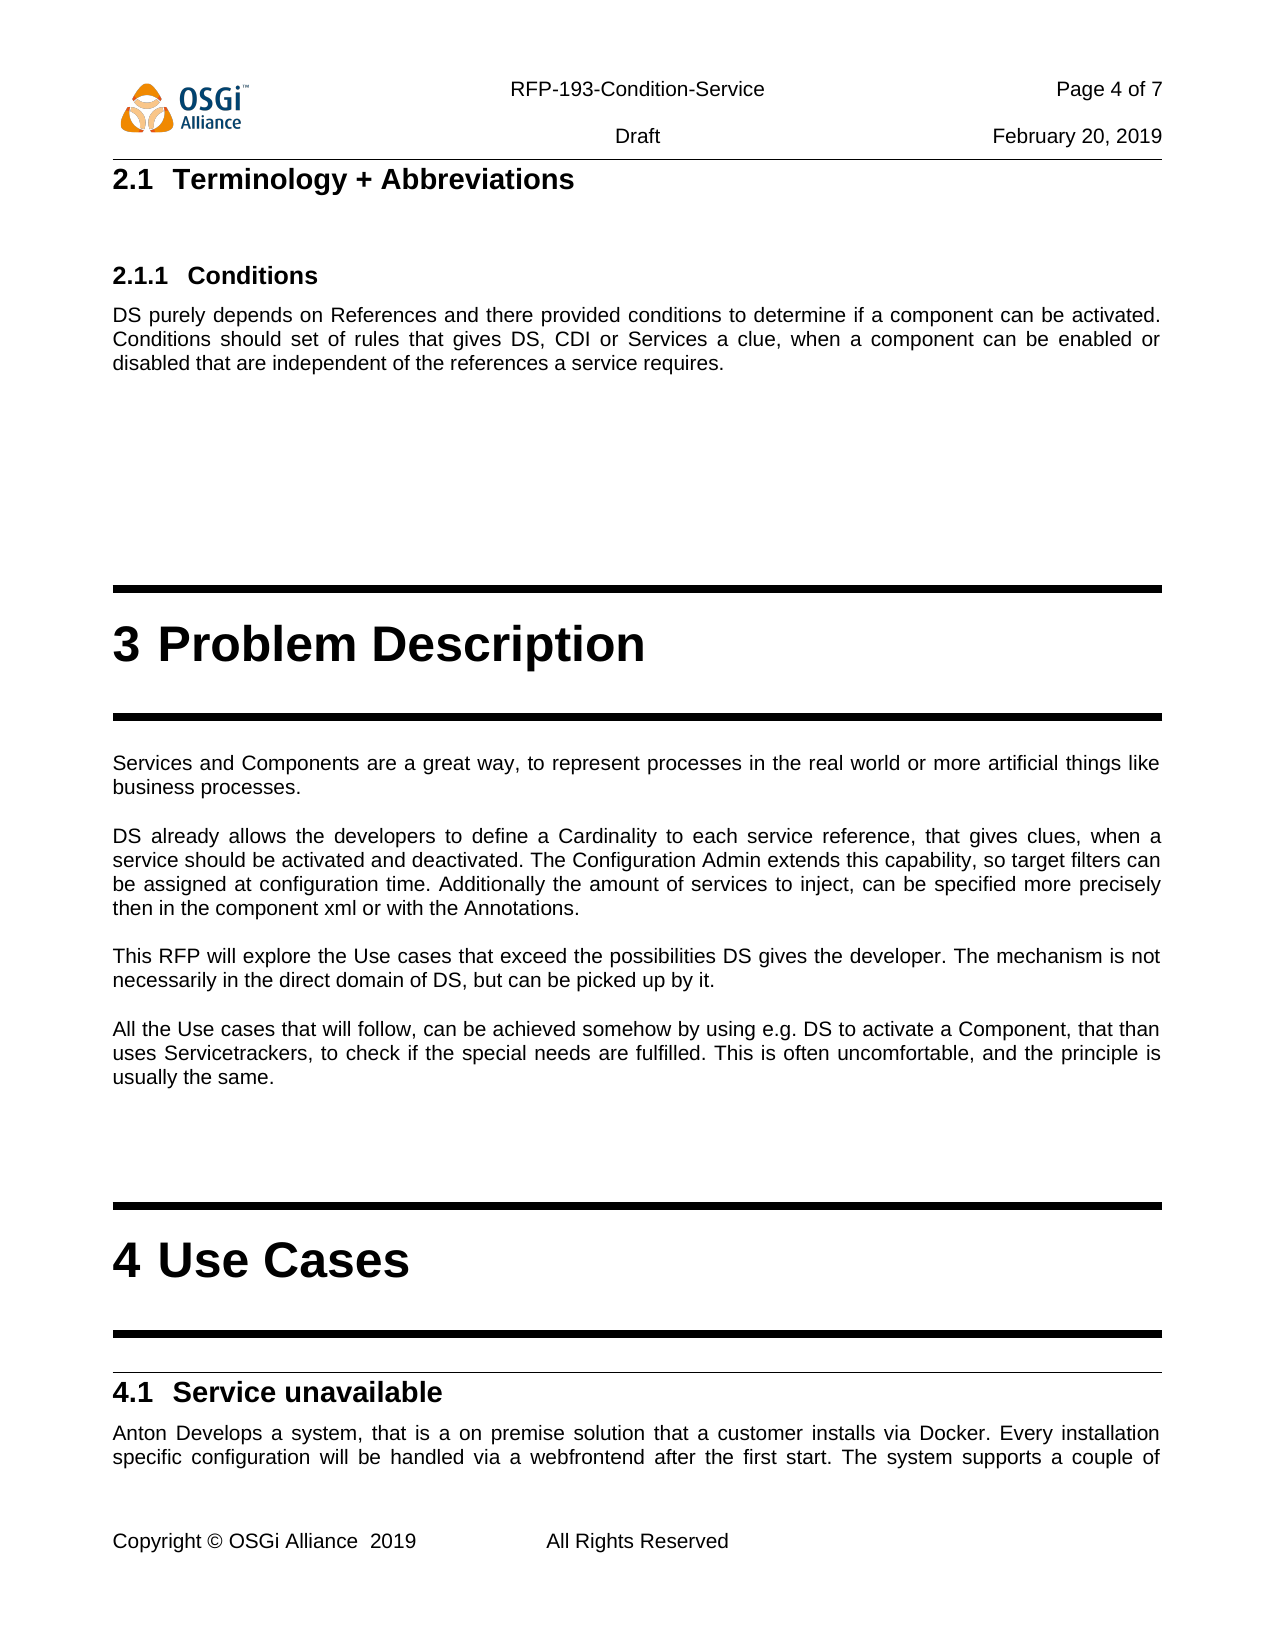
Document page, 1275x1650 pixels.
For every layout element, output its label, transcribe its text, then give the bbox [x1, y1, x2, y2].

picture [113, 76, 257, 140]
subtitle Problem Description [112, 586, 1162, 721]
text DS purely depends on References and there provided conditions to determine if a component can be activated. Conditions should set of rules that gives DS, CDI or Services a clue, when a component can be enabled or disabled that are independent of the references a service requires. [112, 302, 1162, 374]
subtitle Terminology + Abbreviations [112, 160, 1162, 196]
subtitle Use Cases [112, 1203, 1162, 1338]
text DS already allows the developers to define a Cardinality to each service reference, that gives clues, when a service should be activated and deactivated. The Configuration Admin extends this capability, so target filters can be assigned at configuration time. Additionally the amount of services to inject, can be specified more precisely then in the component xml or with the Annotations. [112, 823, 1162, 919]
subtitle Conditions [112, 261, 1162, 290]
text Services and Components are a great way, to represent processes in the real world or more artificial things like business processes. [112, 751, 1162, 798]
subtitle Service unavailable [112, 1373, 1162, 1408]
text All the Use cases that will follow, can be achieved somehow by using e.g. DS to activate a Component, that than uses Servicetrackers, to check if the special needs are fulfilled. This is often uncomfortable, and the principle is usually the same. [112, 1017, 1162, 1089]
